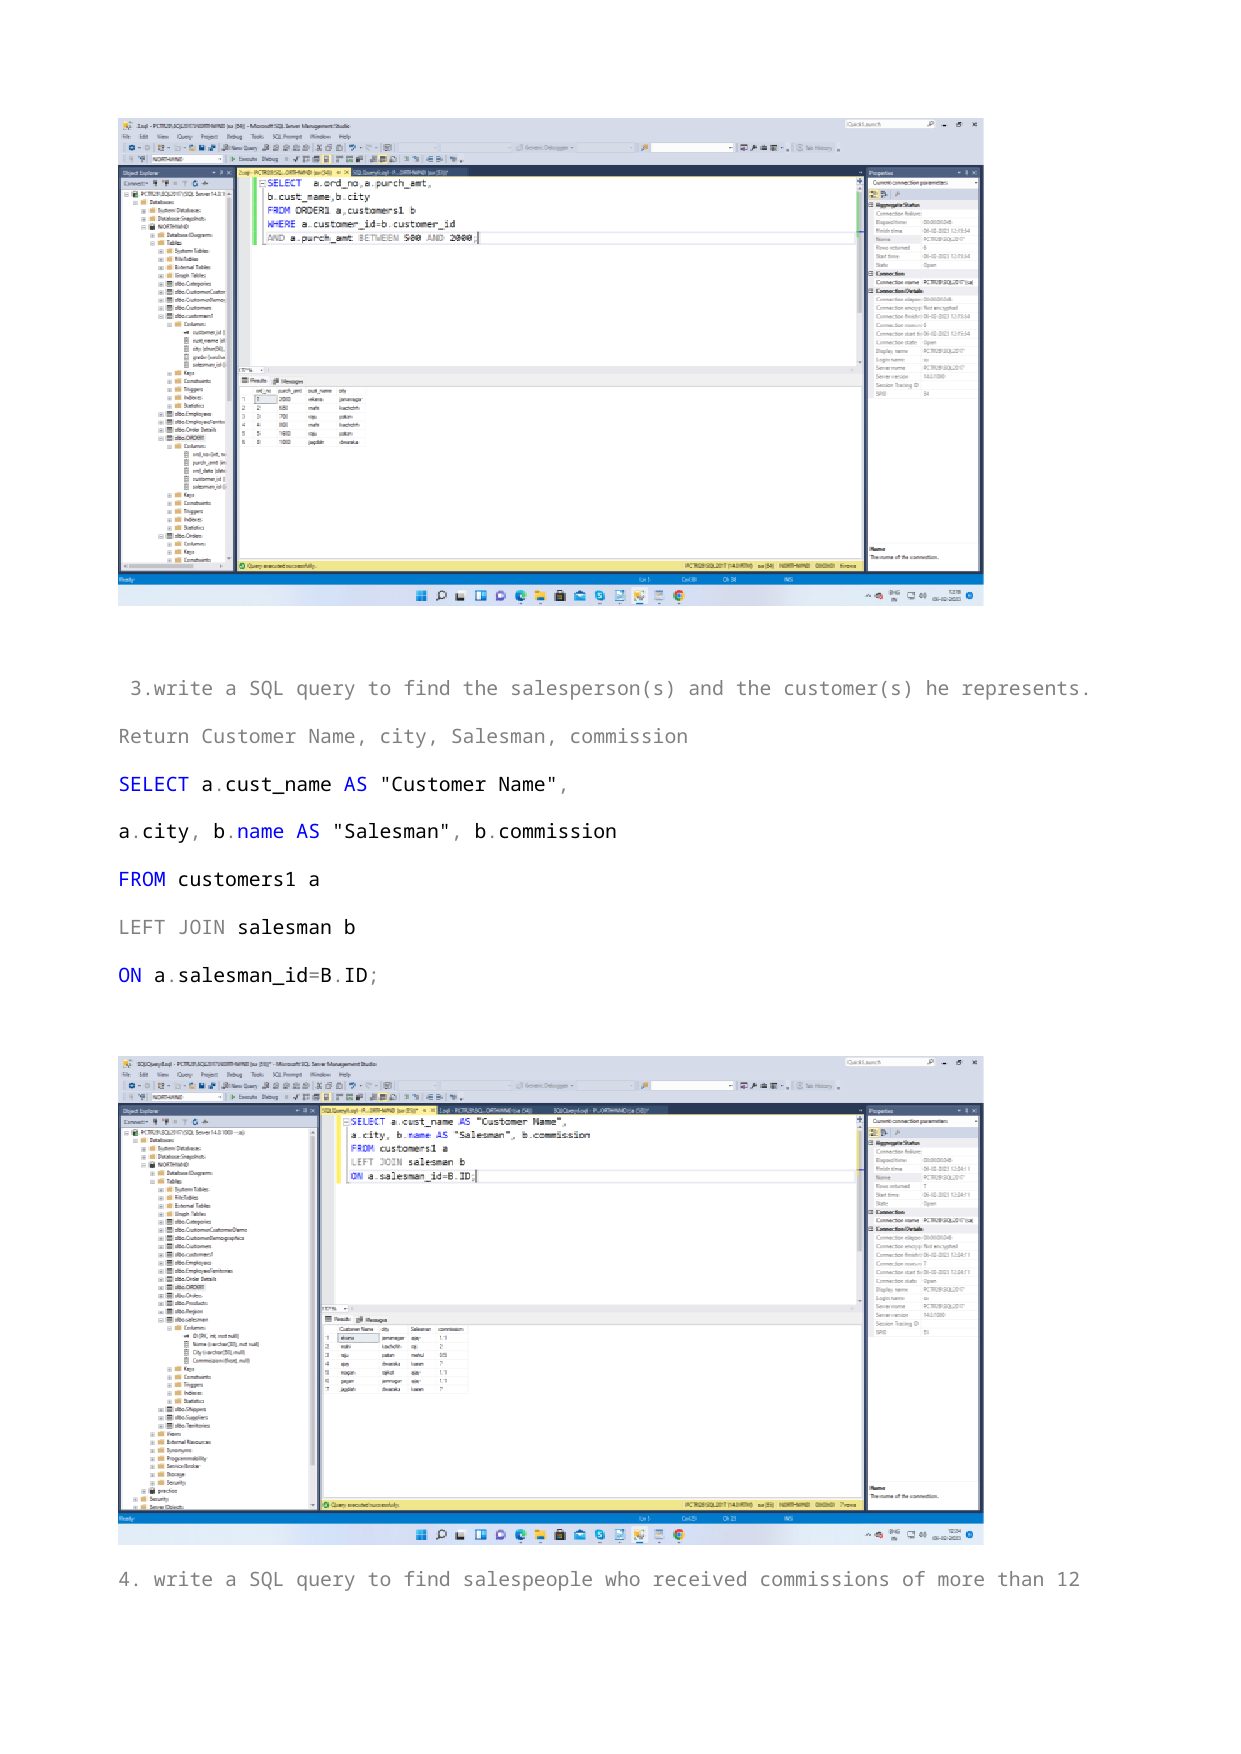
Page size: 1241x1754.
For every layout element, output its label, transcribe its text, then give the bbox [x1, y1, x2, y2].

text 4. write a SQL query to find salespeople who received commissions of more than 12 [118, 1565, 1122, 1592]
text FROM customers1 a [118, 866, 1122, 892]
text Return Customer Name, city, Salesman, commission [118, 722, 1122, 749]
text LEFT JOIN salesman b [118, 913, 1122, 940]
text ON a.salesman_id=B.ID; [118, 961, 1122, 988]
text 3.write a SQL query to find the salesperson(s) and the customer(s) he represents. [118, 674, 1122, 701]
text a.city, b.name AS "Salesman", b.commission [118, 818, 1122, 845]
text SELECT a.cust_name AS "Customer Name", [118, 770, 1122, 797]
